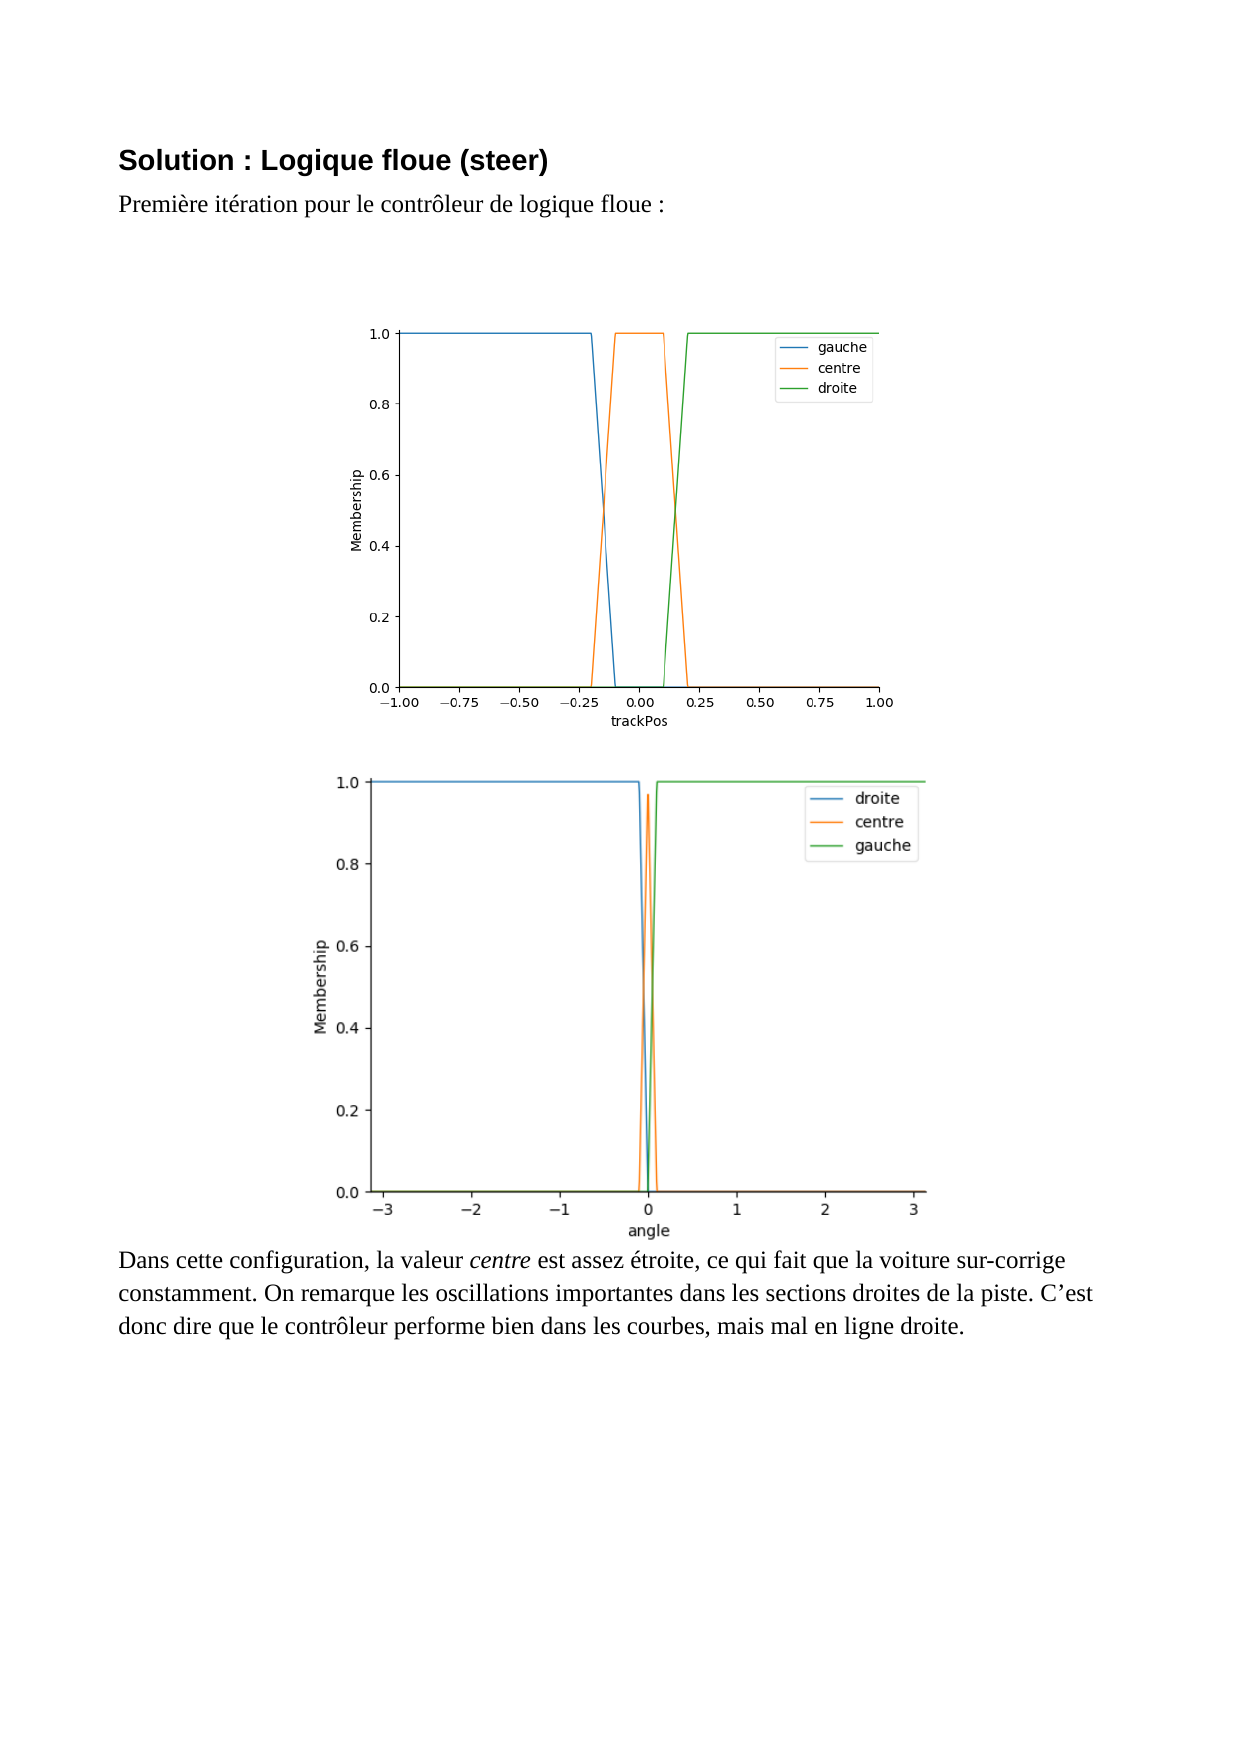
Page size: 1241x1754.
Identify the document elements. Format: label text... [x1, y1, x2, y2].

text Première itération pour le contrôleur de logique floue : [118, 189, 1122, 218]
subtitle Solution : Logique floue (steer) [118, 143, 1122, 177]
text Dans cette configuration, la valeur centre est assez étroite, ce qui fait que la voiture sur-corrige constamment. On remarque les oscillations importantes dans les sections droites de la piste. C’est donc dire que le contrôleur performe bien dans les courbes, mais mal en ligne droite. [118, 751, 1122, 1340]
